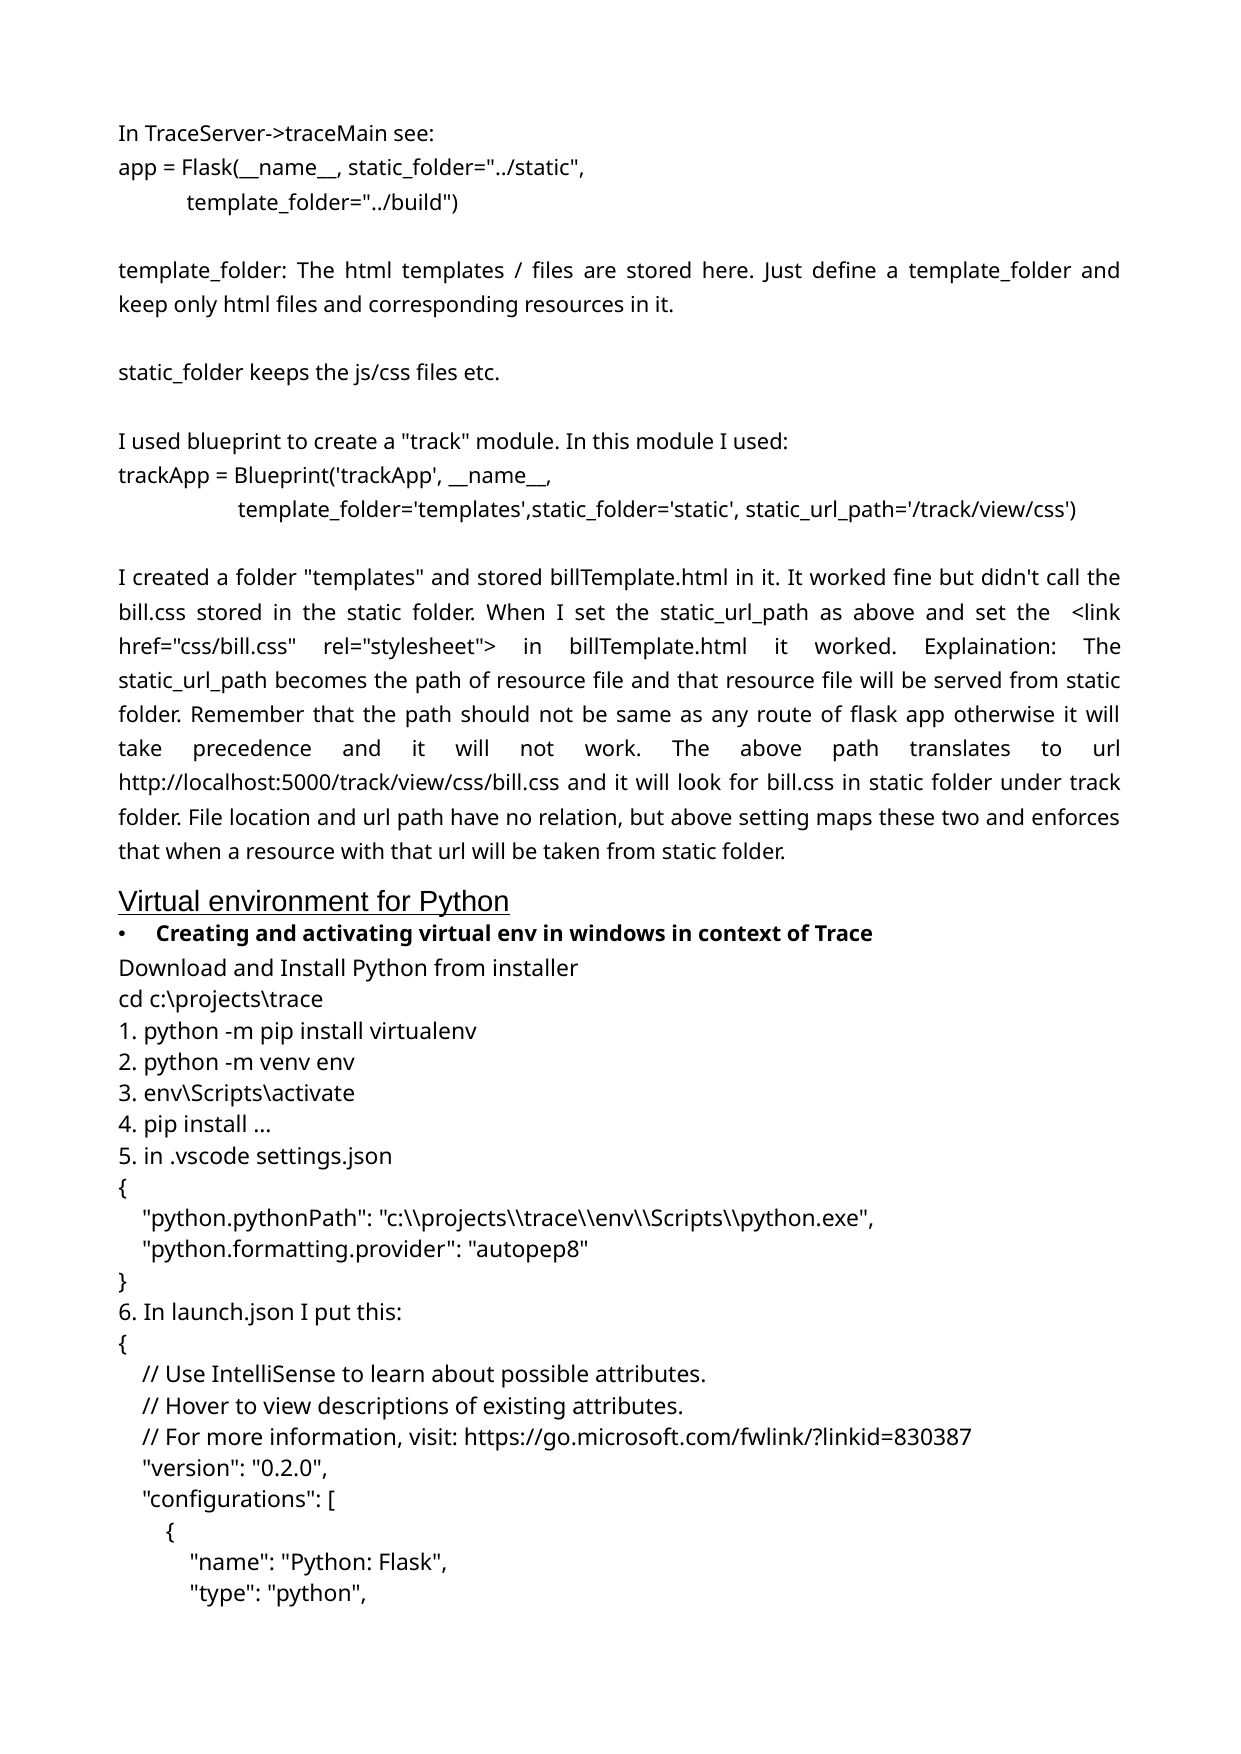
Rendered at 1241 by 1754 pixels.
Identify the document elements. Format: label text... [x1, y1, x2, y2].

text "configurations": [ [118, 1483, 1122, 1514]
text "type": "python", [118, 1577, 1122, 1608]
text 4. pip install … [118, 1108, 1122, 1139]
text "name": "Python: Flask", [118, 1546, 1122, 1577]
text // Hover to view descriptions of existing attributes. [118, 1389, 1122, 1421]
text "python.formatting.provider": "autopep8" [118, 1233, 1122, 1264]
text cd c:\projects\trace [118, 983, 1122, 1014]
list Creating and activating virtual env in windows in context of Trace [118, 918, 1122, 948]
text "version": "0.2.0", [118, 1452, 1122, 1483]
text I used blueprint to create a "track" module. In this module I used: [118, 426, 1122, 455]
text template_folder="../build") [118, 186, 1122, 216]
text template_folder: The html templates / files are stored here. Just define a template_folder and keep only html files and corresponding resources in it. [118, 255, 1122, 319]
text // Use IntelliSense to learn about possible attributes. [118, 1358, 1122, 1389]
text "python.pythonPath": "c:\\projects\\trace\\env\\Scripts\\python.exe", [118, 1202, 1122, 1233]
text { [118, 1514, 1122, 1546]
text 1. python -m pip install virtualenv [118, 1014, 1122, 1046]
text 2. python -m venv env [118, 1046, 1122, 1077]
text In TraceServer->traceMain see: [118, 118, 1122, 148]
text Download and Install Python from installer [118, 952, 1122, 983]
text app = Flask(__name__, static_folder="../static", [118, 152, 1122, 182]
text // For more information, visit: https://go.microsoft.com/fwlink/?linkid=830387 [118, 1421, 1122, 1452]
text { [118, 1327, 1122, 1358]
text { [118, 1171, 1122, 1202]
text 3. env\Scripts\activate [118, 1077, 1122, 1108]
text template_folder='templates',static_folder='static', static_url_path='/track/view/css') [118, 494, 1122, 524]
text I created a folder "templates" and stored billTemplate.html in it. It worked fine but didn't call the bill.css stored in the static folder. When I set the static_url_path as above and set the <link href="css/bill.css" rel="stylesheet"> in billTemplate.html it worked. Explaination: The static_url_path becomes the path of resource file and that resource file will be served from static folder. Remember that the path should not be same as any route of flask app otherwise it will take precedence and it will not work. The above path translates to url http://localhost:5000/track/view/css/bill.css and it will look for bill.css in static folder under track folder. File location and url path have no relation, but above setting maps these two and enforces that when a resource with that url will be taken from static folder. [118, 562, 1122, 865]
text } [118, 1264, 1122, 1296]
subtitle Virtual environment for Python [118, 884, 1122, 918]
text trackApp = Blueprint('trackApp', __name__, [118, 460, 1122, 489]
text static_folder keeps the js/css files etc. [118, 357, 1122, 387]
text 5. in .vscode settings.json [118, 1139, 1122, 1171]
text 6. In launch.json I put this: [118, 1296, 1122, 1327]
